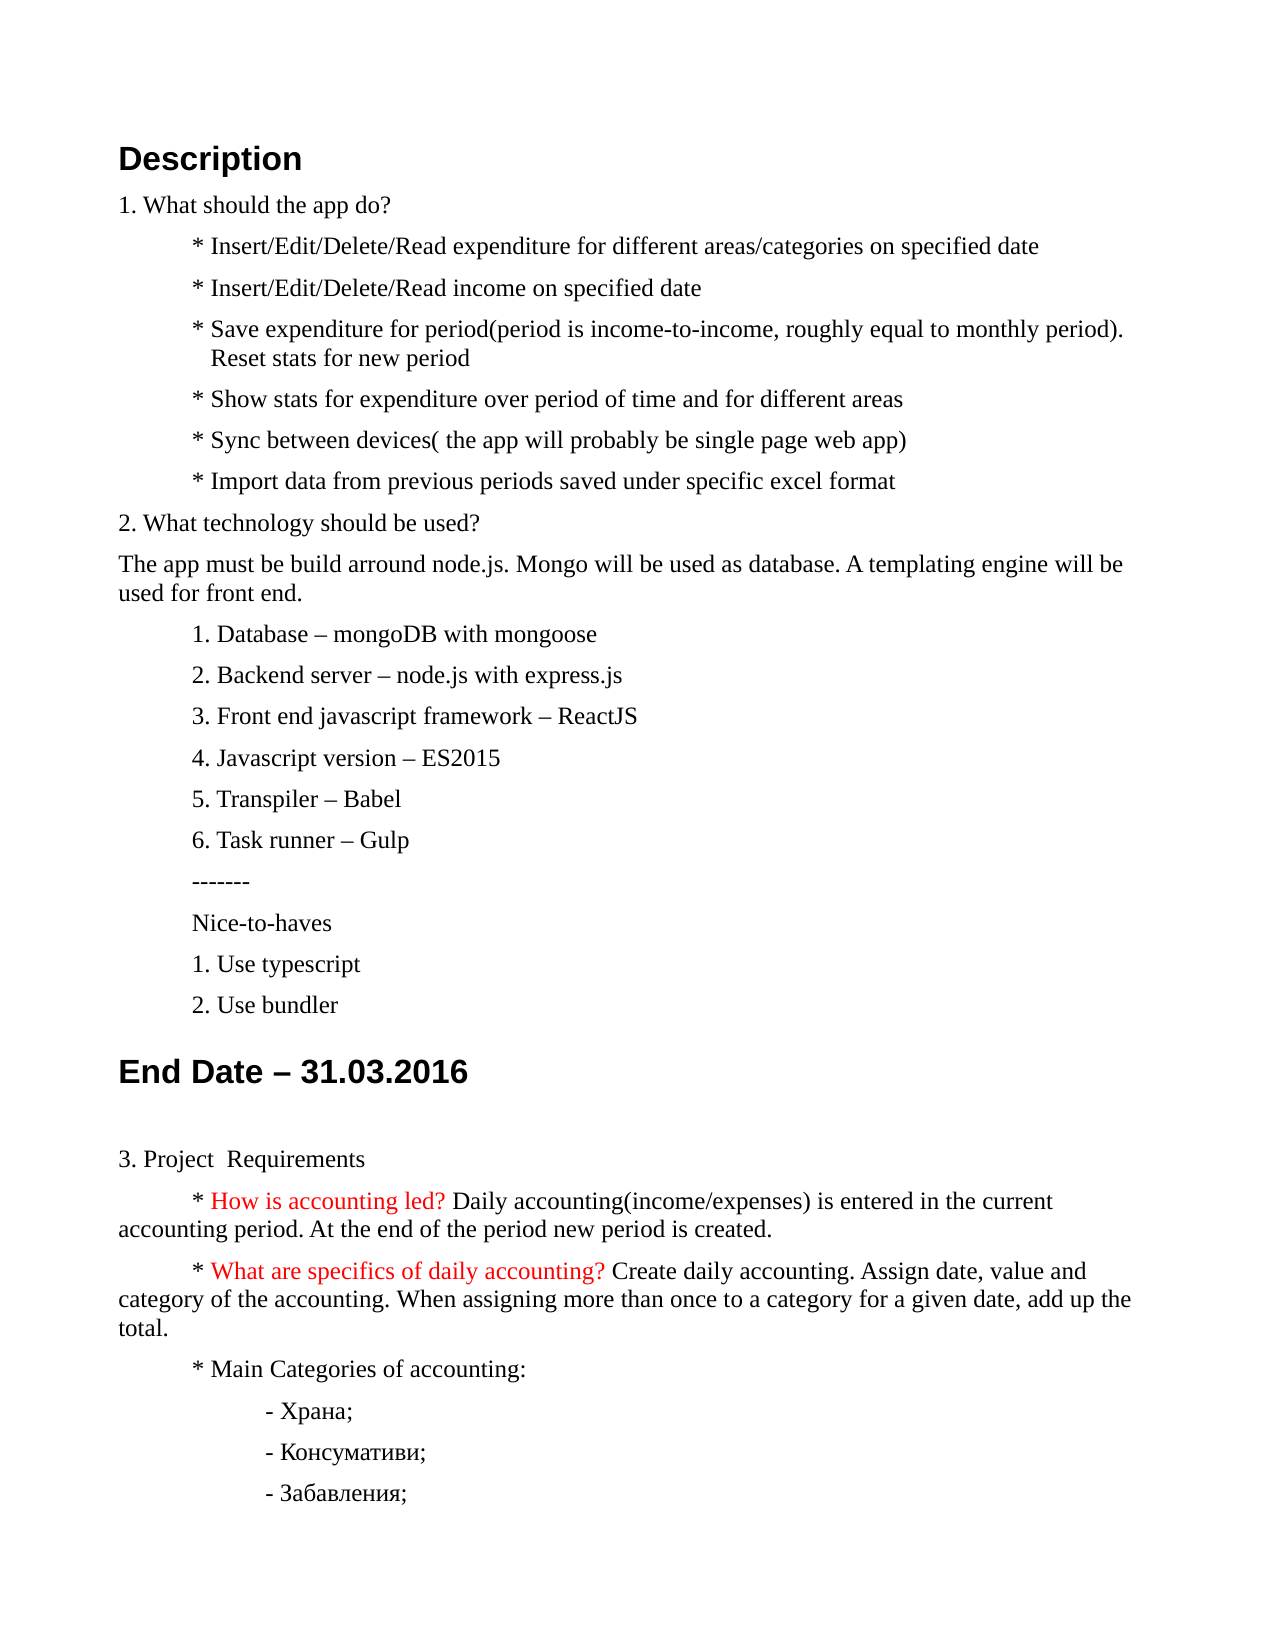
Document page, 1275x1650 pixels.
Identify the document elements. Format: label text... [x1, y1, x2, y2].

text - Забавления; [118, 1478, 1157, 1507]
text * How is accounting led? Daily accounting(income/expenses) is entered in the current accounting period. At the end of the period new period is created. [118, 1186, 1157, 1243]
text * Sync between devices( the app will probably be single page web app) [118, 425, 1157, 454]
text 3. Project Requirements [118, 1144, 1157, 1173]
text 4. Javascript version – ES2015 [118, 743, 1157, 771]
text 5. Transpiler – Babel [118, 784, 1157, 813]
text 2. Use bundler [118, 990, 1157, 1019]
subtitle Description [118, 139, 1157, 178]
text 2. Backend server – node.js with express.js [118, 660, 1157, 689]
text 3. Front end javascript framework – ReactJS [118, 701, 1157, 730]
text ------- [118, 866, 1157, 895]
text * Insert/Edit/Delete/Read expenditure for different areas/categories on specified date [118, 231, 1157, 260]
text 1. What should the app do? [118, 190, 1157, 219]
text * Import data from previous periods saved under specific excel format [118, 466, 1157, 495]
subtitle End Date – 31.03.2016 [118, 1052, 1157, 1091]
text The app must be build arround node.js. Mongo will be used as database. A templating engine will be used for front end. [118, 549, 1157, 606]
text * Save expenditure for period(period is income-to-income, roughly equal to monthly period). Reset stats for new period [118, 314, 1157, 371]
text - Храна; [118, 1396, 1157, 1424]
text 1. Use typescript [118, 949, 1157, 978]
text 6. Task runner – Gulp [118, 825, 1157, 854]
text 2. What technology should be used? [118, 508, 1157, 536]
text * Main Categories of accounting: [118, 1354, 1157, 1383]
text * What are specifics of daily accounting? Create daily accounting. Assign date, value and category of the accounting. When assigning more than once to a category for a given date, add up the total. [118, 1256, 1157, 1342]
text 1. Database – mongoDB with mongoose [118, 619, 1157, 648]
text * Insert/Edit/Delete/Read income on specified date [118, 273, 1157, 301]
text Nice-to-haves [118, 908, 1157, 936]
text * Show stats for expenditure over period of time and for different areas [118, 384, 1157, 413]
text - Консумативи; [118, 1437, 1157, 1466]
